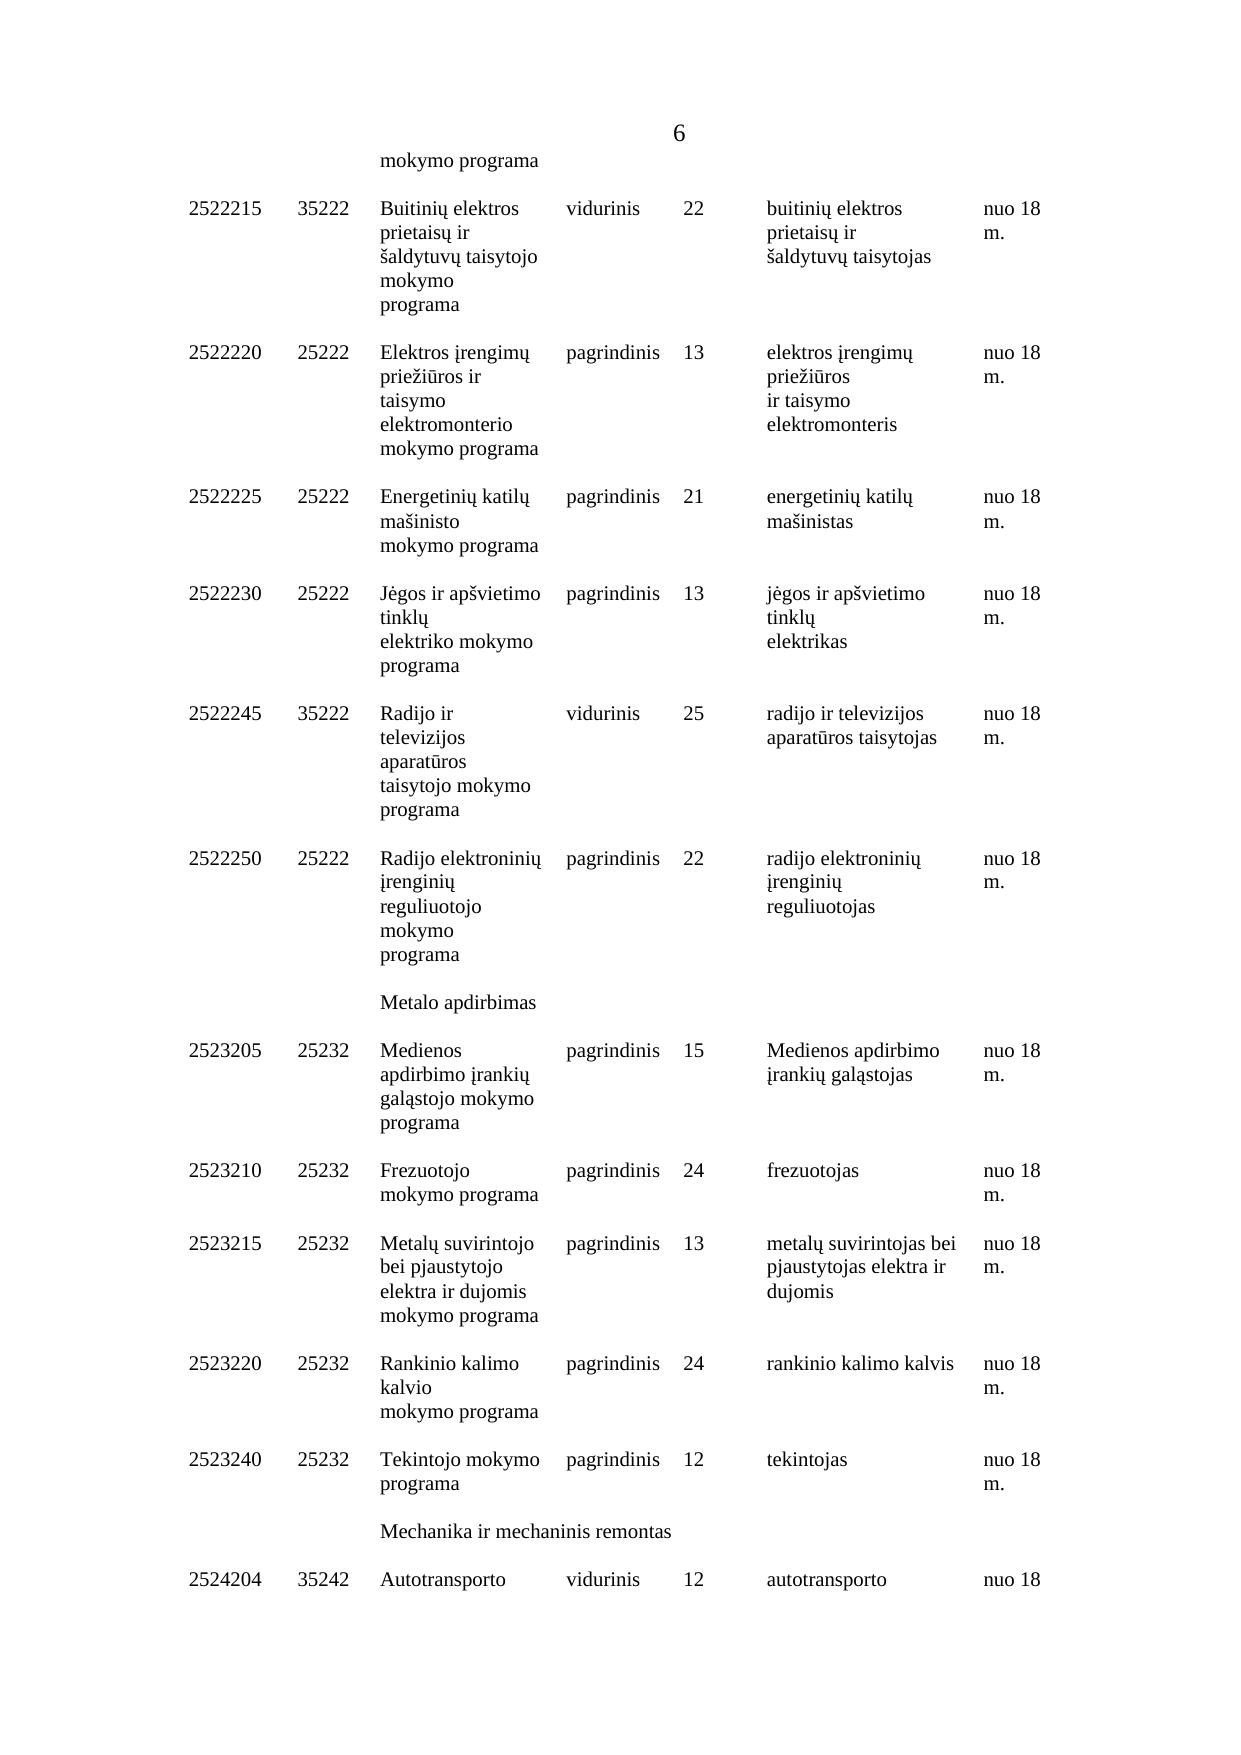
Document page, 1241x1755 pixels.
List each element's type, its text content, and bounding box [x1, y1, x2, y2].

table_cell [1186, 1399, 1204, 1423]
table_cell [672, 1279, 755, 1303]
table_cell [177, 966, 286, 990]
table_cell vidurinis [555, 701, 672, 773]
table_cell dujomis [755, 1279, 972, 1303]
table_cell [755, 316, 972, 340]
table_cell [369, 1495, 555, 1519]
table_cell [972, 244, 1074, 292]
table_cell [1176, 340, 1186, 388]
table_cell [1074, 773, 1176, 821]
table_cell [177, 1519, 286, 1543]
table_cell [555, 1110, 672, 1134]
table_cell [369, 460, 555, 484]
table_cell 24 [672, 1351, 755, 1399]
table_cell 2522225 [177, 485, 286, 533]
table_cell [972, 1279, 1074, 1303]
table_cell [555, 244, 672, 292]
table_cell [1074, 629, 1176, 677]
table_cell [1186, 1327, 1204, 1351]
table_cell [672, 460, 755, 484]
table_cell [286, 990, 368, 1014]
table_cell 2522230 [177, 581, 286, 629]
table_cell [177, 1543, 286, 1567]
table_cell [1186, 1447, 1204, 1495]
table_cell [286, 1206, 368, 1230]
table_cell [972, 1327, 1074, 1351]
table_cell pagrindinis [555, 1351, 672, 1399]
table_cell [755, 172, 972, 196]
table_cell [972, 1206, 1074, 1230]
table_cell 2522220 [177, 340, 286, 388]
table_cell [286, 244, 368, 292]
table_cell [555, 1303, 672, 1327]
table_cell [1176, 1399, 1186, 1423]
table_cell [755, 1134, 972, 1158]
table_cell [755, 460, 972, 484]
table_cell [672, 244, 755, 292]
table_cell 21 [672, 485, 755, 533]
table_cell [1074, 990, 1176, 1014]
table_cell Buitinių elektros prietaisų ir [369, 196, 555, 244]
table_cell vidurinis [555, 1567, 672, 1591]
table_cell [672, 148, 755, 172]
table_cell Frezuotojo mokymo programa [369, 1158, 555, 1206]
table_cell 2523220 [177, 1351, 286, 1399]
table_cell [1074, 533, 1176, 557]
table_cell [286, 316, 368, 340]
table_cell nuo 18 m. [972, 1158, 1074, 1206]
table_cell [1186, 148, 1204, 172]
table_cell [177, 821, 286, 845]
table_cell 25232 [286, 1447, 368, 1495]
table_cell Tekintojo mokymo programa [369, 1447, 555, 1495]
table_cell [286, 629, 368, 677]
table_cell [755, 773, 972, 821]
table_cell [1176, 533, 1186, 557]
table_cell [972, 1519, 1074, 1543]
table_cell 13 [672, 1230, 755, 1278]
table_cell taisymo elektromonterio [369, 388, 555, 436]
table_cell [672, 1495, 755, 1519]
table_cell [555, 629, 672, 677]
table_cell [177, 1014, 286, 1038]
table_cell [555, 316, 672, 340]
table_cell 35242 [286, 1567, 368, 1591]
table_cell 25232 [286, 1038, 368, 1110]
table_cell [177, 894, 286, 942]
table_cell 13 [672, 340, 755, 388]
table_cell [286, 1519, 368, 1543]
table_cell [286, 1303, 368, 1327]
table_cell pagrindinis [555, 1230, 672, 1278]
table_cell vidurinis [555, 196, 672, 244]
table_cell [177, 1399, 286, 1423]
table_cell [972, 966, 1074, 990]
table_cell [1074, 1110, 1176, 1134]
table_cell [672, 821, 755, 845]
table_cell elektros įrengimų priežiūros ir taisymo elektromonteris [755, 340, 972, 436]
table_cell [1186, 316, 1204, 340]
table_cell [1186, 1014, 1204, 1038]
table_cell Rankinio kalimo kalvio [369, 1351, 555, 1399]
table_cell [1176, 148, 1186, 172]
table_cell [177, 316, 286, 340]
table_cell [1176, 1351, 1186, 1399]
table_cell [1176, 821, 1186, 845]
table_cell [555, 990, 672, 1014]
table_cell mokymo programa [369, 148, 555, 172]
table_cell [177, 990, 286, 1014]
table_cell [1074, 292, 1176, 316]
table_cell [972, 821, 1074, 845]
table_cell mokymo programa [369, 1303, 555, 1327]
table_cell [1074, 1543, 1176, 1567]
table_cell [1186, 1423, 1204, 1447]
table_cell [972, 1303, 1074, 1327]
table_cell pagrindinis [555, 1447, 672, 1495]
table_cell [672, 966, 755, 990]
table_cell [286, 1543, 368, 1567]
table_cell [1186, 1543, 1204, 1567]
table_cell [1074, 966, 1176, 990]
table_cell reguliuotojo mokymo [369, 894, 555, 942]
table_cell [1074, 1230, 1176, 1278]
table_cell 22 [672, 845, 755, 893]
table_cell [1176, 581, 1186, 629]
table_cell [1176, 894, 1186, 942]
table_cell [1176, 1230, 1186, 1278]
table_cell [1176, 172, 1186, 196]
table_cell [286, 942, 368, 966]
table_cell 2522215 [177, 196, 286, 244]
table_cell [1186, 172, 1204, 196]
table_cell [369, 1206, 555, 1230]
table_cell [1176, 1495, 1186, 1519]
table_cell [1074, 1399, 1176, 1423]
table_cell 25232 [286, 1230, 368, 1278]
table_cell [555, 677, 672, 701]
table_cell [1186, 677, 1204, 701]
table_cell [755, 1014, 972, 1038]
table_cell [177, 629, 286, 677]
table_cell [972, 894, 1074, 942]
table_cell taisytojo mokymo programa [369, 773, 555, 821]
table_cell [672, 388, 755, 436]
table_cell Radijo elektroninių įrenginių [369, 845, 555, 893]
table_cell [672, 1423, 755, 1447]
table_cell [1176, 485, 1186, 533]
table_cell [1176, 244, 1186, 292]
table_cell [972, 990, 1074, 1014]
table_cell [1074, 196, 1176, 244]
table_cell [755, 557, 972, 581]
table_cell 35222 [286, 701, 368, 773]
table_cell [369, 1014, 555, 1038]
table_cell [177, 172, 286, 196]
table_cell Metalo apdirbimas [369, 990, 555, 1014]
table_cell nuo 18 [972, 1567, 1074, 1591]
table_cell [972, 1014, 1074, 1038]
table_cell [1186, 581, 1204, 629]
table_cell [755, 1110, 972, 1134]
table_cell [1176, 773, 1186, 821]
table_cell [1176, 1423, 1186, 1447]
table_cell [1186, 894, 1204, 942]
table_cell [177, 244, 286, 292]
table_cell [1176, 845, 1186, 893]
table_cell [286, 1423, 368, 1447]
table_cell [286, 821, 368, 845]
table_cell [286, 966, 368, 990]
table_cell nuo 18 m. [972, 581, 1074, 629]
table_cell [369, 1327, 555, 1351]
table_cell [972, 1543, 1074, 1567]
table_cell [672, 942, 755, 966]
table_cell [1186, 990, 1204, 1014]
table_cell nuo 18 m. [972, 1038, 1074, 1110]
table_cell [369, 1543, 555, 1567]
table_cell [555, 821, 672, 845]
table_cell [177, 1423, 286, 1447]
table_cell [555, 1279, 672, 1303]
table_cell [1186, 1038, 1204, 1110]
table_cell [555, 172, 672, 196]
table_cell [755, 1423, 972, 1447]
table_cell [1186, 629, 1204, 677]
table_cell [555, 148, 672, 172]
table_cell [555, 1399, 672, 1423]
table_cell [1176, 436, 1186, 460]
table_cell Radijo ir televizijos aparatūros [369, 701, 555, 773]
table_cell [1186, 485, 1204, 533]
table_cell [672, 990, 755, 1014]
table_cell [672, 533, 755, 557]
table_cell [972, 629, 1074, 677]
table_cell pagrindinis [555, 485, 672, 533]
table_cell nuo 18 m. [972, 845, 1074, 893]
table_cell 2522245 [177, 701, 286, 773]
table_cell [1074, 1567, 1176, 1591]
table_cell [672, 172, 755, 196]
table_cell [177, 533, 286, 557]
table_cell 12 [672, 1567, 755, 1591]
table_cell [369, 557, 555, 581]
table_cell [1074, 1134, 1176, 1158]
table_cell [972, 172, 1074, 196]
table_cell [177, 1327, 286, 1351]
table_cell [1186, 436, 1204, 460]
table_cell 2523205 [177, 1038, 286, 1110]
table_cell [555, 894, 672, 942]
table_cell 25222 [286, 340, 368, 388]
table_cell [555, 1327, 672, 1351]
table_cell [286, 894, 368, 942]
table_cell [1186, 1206, 1204, 1230]
table_cell elektriko mokymo programa [369, 629, 555, 677]
table_cell [1074, 436, 1176, 460]
table_cell [177, 1495, 286, 1519]
table_cell [1074, 581, 1176, 629]
table_cell [755, 966, 972, 990]
table_cell [755, 942, 972, 966]
table_cell [972, 557, 1074, 581]
table_cell [1074, 677, 1176, 701]
table_cell [1186, 196, 1204, 244]
table_cell [755, 292, 972, 316]
table_cell [1186, 1351, 1204, 1399]
table_cell [672, 1014, 755, 1038]
table_cell Metalų suvirintojo bei pjaustytojo [369, 1230, 555, 1278]
table_cell [1074, 316, 1176, 340]
table_cell [1176, 557, 1186, 581]
table_cell [1186, 821, 1204, 845]
table_cell [286, 1279, 368, 1303]
table_cell [972, 533, 1074, 557]
table_cell programa [369, 1110, 555, 1134]
table_cell [972, 388, 1074, 436]
table_cell [1074, 1519, 1176, 1543]
table_cell [672, 436, 755, 460]
table_cell [286, 557, 368, 581]
table_cell [972, 1110, 1074, 1134]
table_cell tekintojas [755, 1447, 972, 1495]
table_cell mokymo programa [369, 1399, 555, 1423]
table_cell [755, 677, 972, 701]
table_cell [1074, 1038, 1176, 1110]
table_cell pagrindinis [555, 1158, 672, 1206]
table_cell [1186, 1519, 1204, 1543]
table_cell [1186, 1567, 1204, 1591]
table_cell [177, 292, 286, 316]
table_cell [177, 773, 286, 821]
table_cell [672, 1110, 755, 1134]
table_cell [1074, 485, 1176, 533]
table_cell [1176, 1014, 1186, 1038]
table_cell [369, 966, 555, 990]
table_cell 35222 [286, 196, 368, 244]
table_cell [672, 1543, 755, 1567]
table_cell [1176, 460, 1186, 484]
table_cell [972, 773, 1074, 821]
table_cell 24 [672, 1158, 755, 1206]
table_cell 25232 [286, 1351, 368, 1399]
table_cell [1176, 677, 1186, 701]
table_cell radijo elektroninių įrenginių reguliuotojas [755, 845, 972, 942]
table_cell [1176, 1543, 1186, 1567]
table_cell [672, 316, 755, 340]
table_cell [1186, 1303, 1204, 1327]
table_cell [555, 460, 672, 484]
table_cell [972, 677, 1074, 701]
table_cell [177, 1206, 286, 1230]
table_cell [755, 1303, 972, 1327]
table_cell [286, 1110, 368, 1134]
table_cell [177, 148, 286, 172]
table_cell [177, 557, 286, 581]
table_cell [177, 1110, 286, 1134]
table_cell [286, 388, 368, 436]
table_cell 13 [672, 581, 755, 629]
table_cell programa [369, 292, 555, 316]
table_cell jėgos ir apšvietimo tinklų elektrikas [755, 581, 972, 677]
table_cell [1176, 316, 1186, 340]
table_cell [555, 966, 672, 990]
table_cell 2524204 [177, 1567, 286, 1591]
table_cell 2523215 [177, 1230, 286, 1278]
table_cell [1074, 1158, 1176, 1206]
table_cell [555, 1206, 672, 1230]
table_cell [286, 436, 368, 460]
table_cell [1074, 1447, 1176, 1495]
table_cell [755, 1399, 972, 1423]
table_cell [369, 172, 555, 196]
table_cell [1074, 244, 1176, 292]
table_cell [286, 172, 368, 196]
table_cell [1176, 1519, 1186, 1543]
table_cell [972, 1423, 1074, 1447]
table_cell [1176, 1158, 1186, 1206]
table_cell [286, 533, 368, 557]
table_cell 25232 [286, 1158, 368, 1206]
table_cell [1186, 1134, 1204, 1158]
table_cell [369, 316, 555, 340]
table_cell [1176, 701, 1186, 773]
table_cell [1176, 388, 1186, 436]
table_cell [972, 1134, 1074, 1158]
table_cell autotransporto [755, 1567, 972, 1591]
table_cell [755, 533, 972, 557]
table_cell [555, 1495, 672, 1519]
table_cell [972, 460, 1074, 484]
table_cell [286, 1327, 368, 1351]
table_cell [555, 1014, 672, 1038]
table_cell pagrindinis [555, 1038, 672, 1110]
table_cell [1074, 942, 1176, 966]
table_cell šaldytuvų taisytojo mokymo [369, 244, 555, 292]
table_cell [755, 1495, 972, 1519]
table_cell Elektros įrengimų priežiūros ir [369, 340, 555, 388]
table_cell [1186, 533, 1204, 557]
table_cell [1074, 1423, 1176, 1447]
table_cell [1176, 196, 1186, 244]
table_cell [1074, 460, 1176, 484]
table_cell [1176, 1303, 1186, 1327]
table_cell 2522250 [177, 845, 286, 893]
table_cell [1176, 1447, 1186, 1495]
table_cell [672, 894, 755, 942]
table_cell energetinių katilų mašinistas [755, 485, 972, 533]
table_cell [1186, 1158, 1204, 1206]
table_cell [1176, 966, 1186, 990]
table_cell [972, 316, 1074, 340]
table_cell [286, 460, 368, 484]
table_cell [177, 388, 286, 436]
table_cell [1074, 340, 1176, 388]
table_cell [1186, 966, 1204, 990]
table_cell [972, 436, 1074, 460]
table_cell [555, 942, 672, 966]
table_cell [755, 1206, 972, 1230]
table_cell [1074, 701, 1176, 773]
table_cell [369, 821, 555, 845]
table_cell [555, 1134, 672, 1158]
table_cell [672, 677, 755, 701]
table_cell [672, 1206, 755, 1230]
table_cell [1186, 701, 1204, 773]
table_cell [286, 1495, 368, 1519]
table_cell [672, 1399, 755, 1423]
table_cell [1074, 148, 1176, 172]
table_cell [177, 942, 286, 966]
table_cell [672, 1303, 755, 1327]
table_cell [755, 821, 972, 845]
table_cell [755, 148, 972, 172]
table_cell [1074, 1206, 1176, 1230]
table_cell [177, 460, 286, 484]
table_cell Mechanika ir mechaninis remontas [369, 1519, 972, 1543]
table_cell nuo 18 m. [972, 1447, 1074, 1495]
table_cell [1186, 557, 1204, 581]
table_cell [555, 388, 672, 436]
table_cell [1176, 1134, 1186, 1158]
table_cell nuo 18 m. [972, 340, 1074, 388]
table_cell 25222 [286, 581, 368, 629]
table_cell mokymo programa [369, 436, 555, 460]
table_cell [286, 1399, 368, 1423]
table_cell [177, 677, 286, 701]
table_cell [1176, 942, 1186, 966]
table_cell buitinių elektros prietaisų ir šaldytuvų taisytojas [755, 196, 972, 292]
table_cell [1186, 1495, 1204, 1519]
table_cell [177, 1279, 286, 1303]
table_cell [177, 436, 286, 460]
table_cell [1176, 1327, 1186, 1351]
table_cell 25222 [286, 485, 368, 533]
table_cell [1074, 1279, 1176, 1303]
table_cell [369, 1134, 555, 1158]
table_cell Medienos apdirbimo įrankių galąstojo mokymo [369, 1038, 555, 1110]
table_cell [1186, 1230, 1204, 1278]
table_cell [755, 1543, 972, 1567]
table_cell [1176, 990, 1186, 1014]
table_cell 25 [672, 701, 755, 773]
table_cell [286, 773, 368, 821]
table_cell [672, 1327, 755, 1351]
table_cell nuo 18 m. [972, 1351, 1074, 1399]
table_cell mokymo programa [369, 533, 555, 557]
table_cell nuo 18 m. [972, 1230, 1074, 1278]
table_cell [1176, 1038, 1186, 1110]
table_cell elektra ir dujomis [369, 1279, 555, 1303]
table_cell [555, 773, 672, 821]
table_cell [1176, 1206, 1186, 1230]
table_cell Jėgos ir apšvietimo tinklų [369, 581, 555, 629]
table_cell pagrindinis [555, 340, 672, 388]
table_cell [555, 1543, 672, 1567]
table_cell [286, 1014, 368, 1038]
table_cell 15 [672, 1038, 755, 1110]
table_cell 2523240 [177, 1447, 286, 1495]
table_cell [1186, 845, 1204, 893]
table_cell 2523210 [177, 1158, 286, 1206]
table_cell [1186, 340, 1204, 388]
table_cell [1186, 388, 1204, 436]
table_cell [555, 292, 672, 316]
table_cell [1074, 557, 1176, 581]
table_cell [1074, 172, 1176, 196]
table_cell [286, 148, 368, 172]
table_cell [755, 1327, 972, 1351]
table_cell 25222 [286, 845, 368, 893]
table_cell [1074, 1014, 1176, 1038]
table_cell pagrindinis [555, 845, 672, 893]
table_cell [972, 1495, 1074, 1519]
table_cell pagrindinis [555, 581, 672, 629]
table_cell [555, 533, 672, 557]
table_cell [1074, 821, 1176, 845]
table_cell Energetinių katilų mašinisto [369, 485, 555, 533]
table_cell [369, 1423, 555, 1447]
table_cell [286, 677, 368, 701]
table_cell [672, 629, 755, 677]
table_cell [972, 942, 1074, 966]
table_cell [1176, 629, 1186, 677]
table_cell [286, 1134, 368, 1158]
table_cell [555, 436, 672, 460]
table_cell [972, 292, 1074, 316]
table_cell nuo 18 m. [972, 701, 1074, 773]
table_cell [1186, 292, 1204, 316]
table_cell nuo 18 m. [972, 196, 1074, 244]
table_cell Medienos apdirbimo įrankių galąstojas [755, 1038, 972, 1110]
table_cell [1074, 1351, 1176, 1399]
table_cell [972, 1399, 1074, 1423]
table_cell 22 [672, 196, 755, 244]
table_cell Autotransporto [369, 1567, 555, 1591]
table_cell [555, 1423, 672, 1447]
table_cell [1074, 1495, 1176, 1519]
table_cell [1074, 388, 1176, 436]
table_cell frezuotojas [755, 1158, 972, 1206]
table_cell rankinio kalimo kalvis [755, 1351, 972, 1399]
table_cell [1186, 942, 1204, 966]
table_cell [1186, 1110, 1204, 1134]
table_cell [1176, 1110, 1186, 1134]
table_cell [286, 292, 368, 316]
table_cell [672, 773, 755, 821]
table_cell radijo ir televizijos aparatūros taisytojas [755, 701, 972, 773]
table_cell [755, 436, 972, 460]
table_cell [755, 990, 972, 1014]
table_cell 12 [672, 1447, 755, 1495]
table_cell [1186, 460, 1204, 484]
table_cell [177, 1303, 286, 1327]
table_cell nuo 18 m. [972, 485, 1074, 533]
table_cell [672, 292, 755, 316]
table_cell [369, 677, 555, 701]
table_cell metalų suvirintojas bei pjaustytojas elektra ir [755, 1230, 972, 1278]
table_cell [1074, 845, 1176, 893]
table_cell [1186, 244, 1204, 292]
table_cell [1176, 1567, 1186, 1591]
table_cell [177, 1134, 286, 1158]
table_cell [1074, 1303, 1176, 1327]
table_cell programa [369, 942, 555, 966]
table_cell [1186, 1279, 1204, 1303]
table_cell [1074, 1327, 1176, 1351]
table_cell [672, 1134, 755, 1158]
table_cell [1074, 894, 1176, 942]
table_cell [1176, 1279, 1186, 1303]
table_cell [972, 148, 1074, 172]
table_cell [555, 557, 672, 581]
table_cell [1176, 292, 1186, 316]
table_cell [1186, 773, 1204, 821]
table_cell [672, 557, 755, 581]
